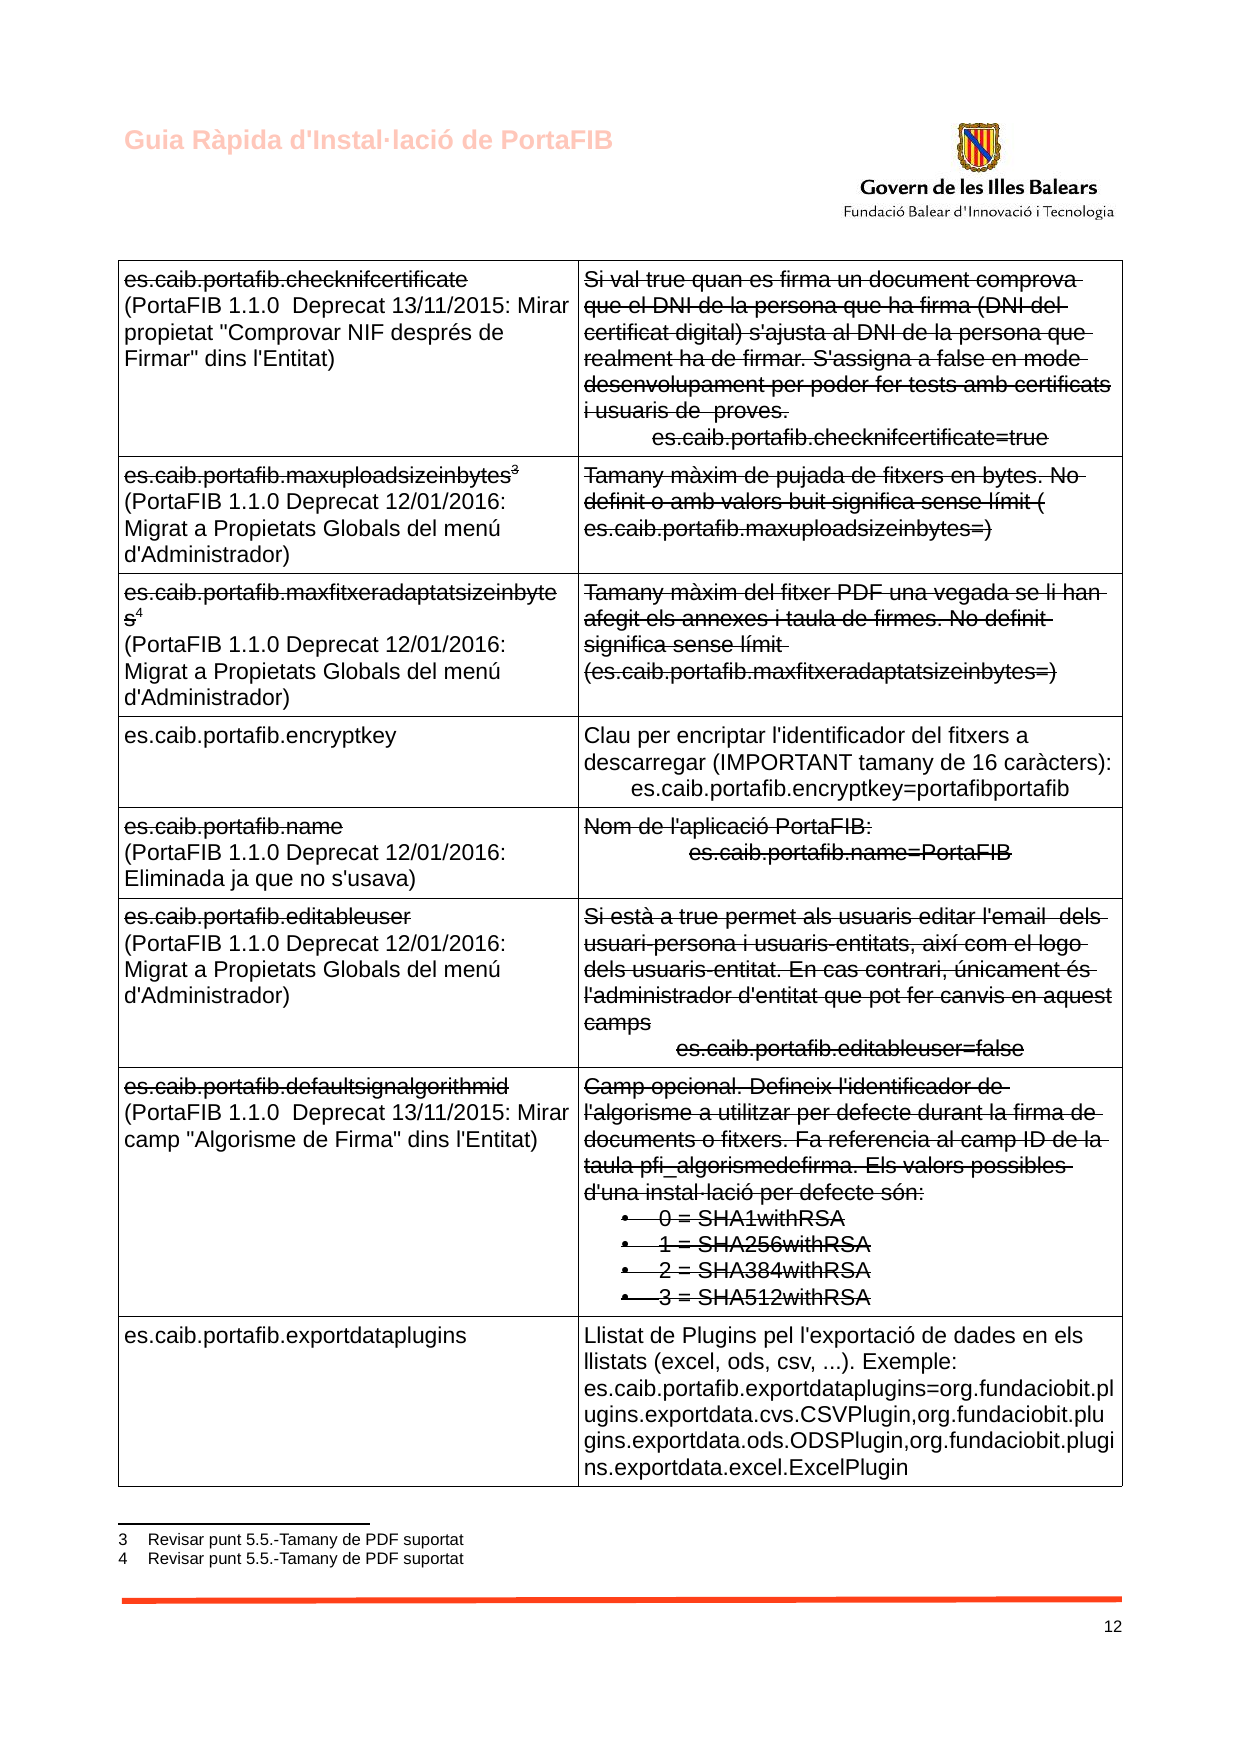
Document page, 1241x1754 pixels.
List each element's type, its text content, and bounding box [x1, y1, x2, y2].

table_cell Clau per encriptar l'identificador del fitxers a descarregar (IMPORTANT tamany de 16 caràcters): es.caib.portafib.encryptkey=portafibportafib [579, 717, 1122, 807]
table_cell es.caib.portafib.name (PortaFIB 1.1.0 Deprecat 12/01/2016: Eliminada ja que no s'usava) [119, 808, 578, 897]
table_cell Nom de l'aplicació PortaFIB: es.caib.portafib.name=PortaFIB [579, 808, 1122, 897]
table_cell Si està a true permet als usuaris editar l'email dels usuari-persona i usuaris-entitats, així com el logo dels usuaris-entitat. En cas contrari, únicament és l'administrador d'entitat que pot fer canvis en aquest camps es.caib.portafib.editableuser=false [579, 899, 1122, 1067]
table_cell es.caib.portafib.defaultsignalgorithmid (PortaFIB 1.1.0 Deprecat 13/11/2015: Mirar camp "Algorisme de Firma" dins l'Entitat) [119, 1068, 578, 1316]
table_cell Tamany màxim de pujada de fitxers en bytes. No definit o amb valors buit significa sense límit ( es.caib.portafib.maxuploadsizeinbytes=) [579, 457, 1122, 573]
table_cell es.caib.portafib.encryptkey [119, 717, 578, 807]
table_cell es.caib.portafib.editableuser (PortaFIB 1.1.0 Deprecat 12/01/2016: Migrat a Propietats Globals del menú d'Administrador) [119, 899, 578, 1067]
table_cell es.caib.portafib.checknifcertificate (PortaFIB 1.1.0 Deprecat 13/11/2015: Mirar propietat "Comprovar NIF després de Firmar" dins l'Entitat) [119, 261, 578, 456]
picture [840, 123, 1117, 220]
table_cell es.caib.portafib.maxfitxeradaptatsizeinbytes (PortaFIB 1.1.0 Deprecat 12/01/2016: Migrat a Propietats Globals del menú d'Administrador) [119, 574, 578, 716]
table_cell es.caib.portafib.maxuploadsizeinbytes (PortaFIB 1.1.0 Deprecat 12/01/2016: Migrat a Propietats Globals del menú d'Administrador) [119, 457, 578, 573]
table_cell Llistat de Plugins pel l'exportació de dades en els llistats (excel, ods, csv, ...). Exemple: es.caib.portafib.exportdataplugins=org.fundaciobit.plugins.exportdata.cvs.CSVPlugin,org.fundaciobit.plugins.exportdata.ods.ODSPlugin,org.fundaciobit.plugins.exportdata.excel.ExcelPlugin [579, 1317, 1122, 1486]
table_cell es.caib.portafib.exportdataplugins [119, 1317, 578, 1486]
table_cell Camp opcional. Defineix l'identificador de l'algorisme a utilitzar per defecte durant la firma de documents o fitxers. Fa referencia al camp ID de la taula pfi_algorismedefirma. Els valors possibles d'una instal·lació per defecte són: 0 = SHA1withRSA 1 = SHA256withRSA 2 = SHA384withRSA 3 = SHA512withRSA [579, 1068, 1122, 1316]
table_cell Si val true quan es firma un document comprova que el DNI de la persona que ha firma (DNI del certificat digital) s'ajusta al DNI de la persona que realment ha de firmar. S'assigna a false en mode desenvolupament per poder fer tests amb certificats i usuaris de proves. es.caib.portafib.checknifcertificate=true [579, 261, 1122, 456]
table_cell Tamany màxim del fitxer PDF una vegada se li han afegit els annexes i taula de firmes. No definit significa sense límit (es.caib.portafib.maxfitxeradaptatsizeinbytes=) [579, 574, 1122, 716]
